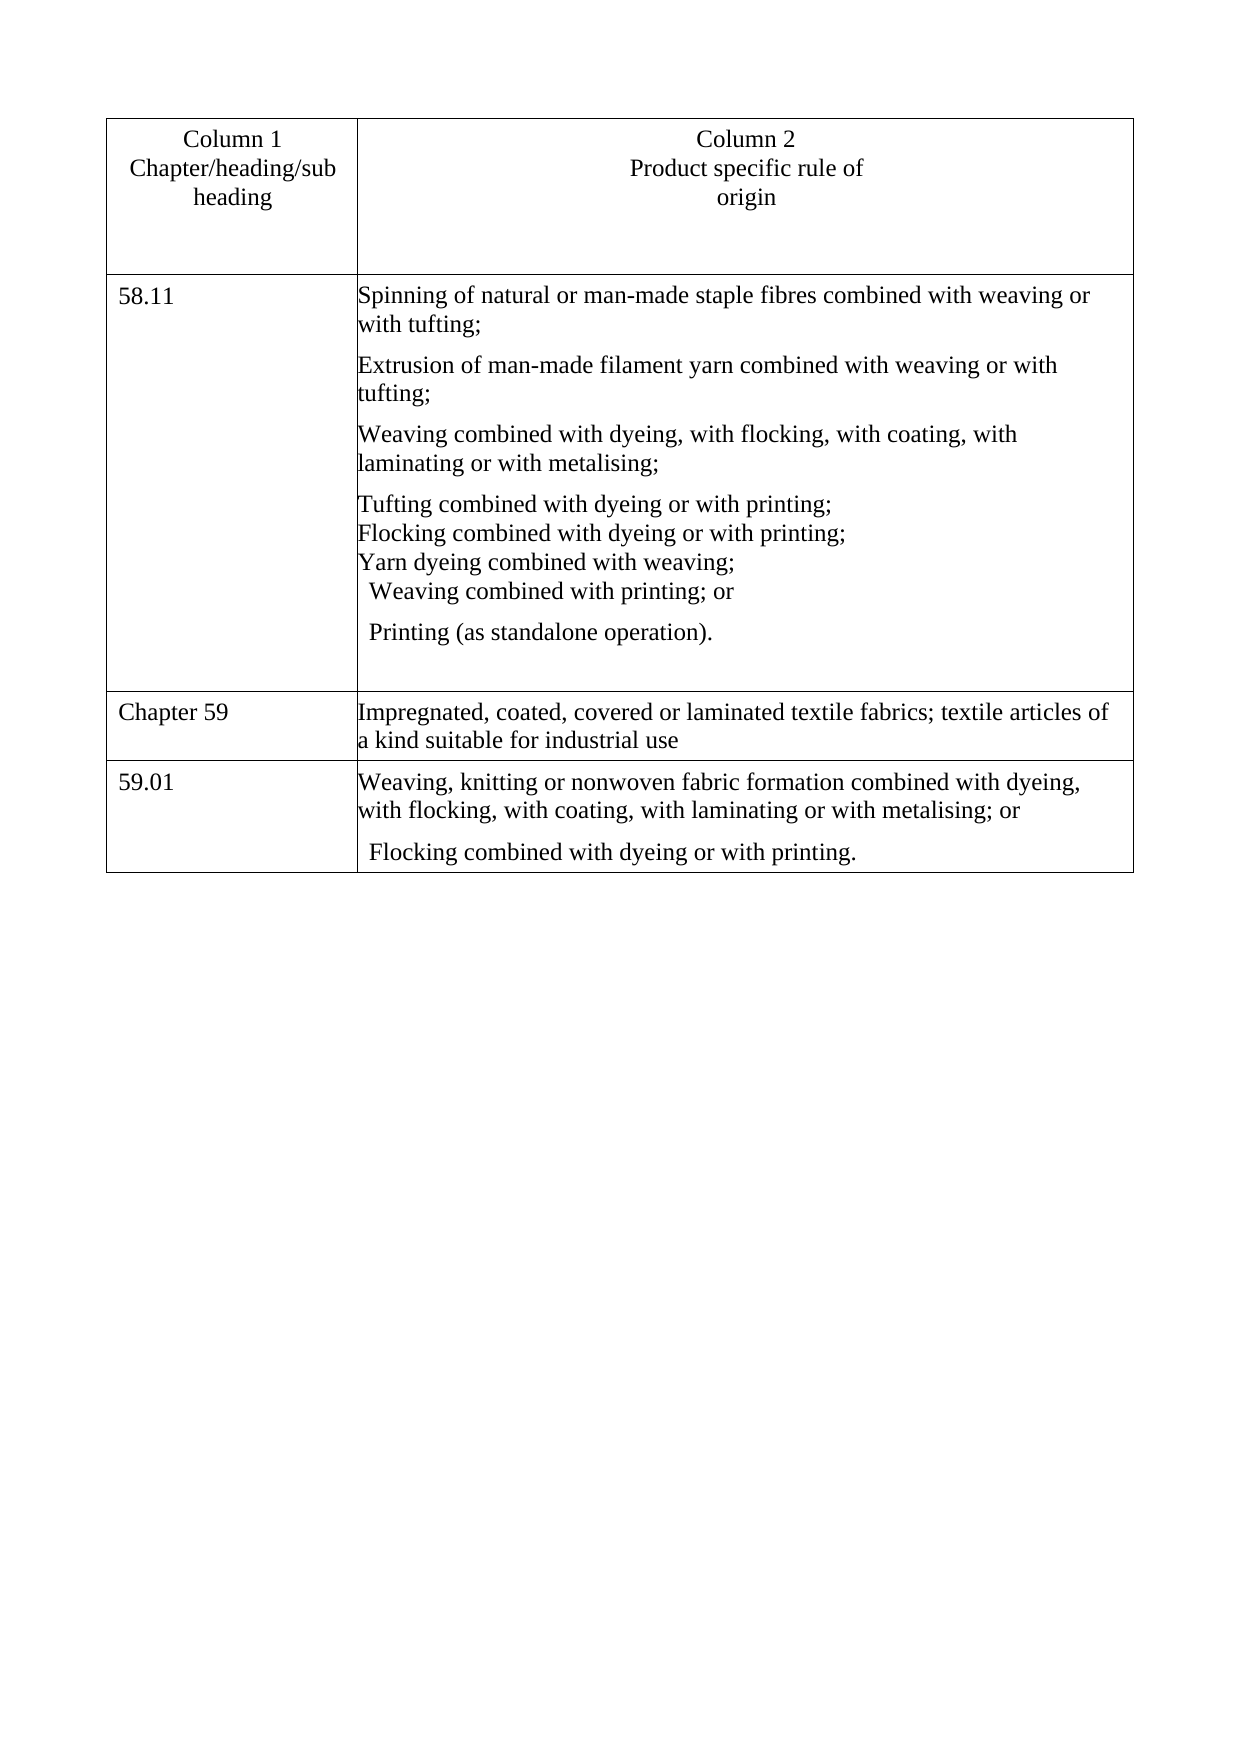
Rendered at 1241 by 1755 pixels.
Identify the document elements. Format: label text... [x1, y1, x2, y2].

table_cell Weaving, knitting or nonwoven fabric formation combined with dyeing, with flocking, with coating, with laminating or with metalising; or Flocking combined with dyeing or with printing. [358, 761, 1133, 872]
table_cell Chapter 59 [107, 692, 357, 760]
table_cell 58.11 [107, 275, 357, 691]
table_cell Impregnated, coated, covered or laminated textile fabrics; textile articles of a kind suitable for industrial use [358, 692, 1133, 760]
table_cell 59.01 [107, 761, 357, 872]
table_cell Spinning of natural or man-made staple fibres combined with weaving or with tufting; Extrusion of man-made filament yarn combined with weaving or with tufting; Weaving combined with dyeing, with flocking, with coating, with laminating or with metalising; Tufting combined with dyeing or with printing; Flocking combined with dyeing or with printing; Yarn dyeing combined with weaving; Weaving combined with printing; or Printing (as standalone operation). [358, 275, 1133, 691]
table_header Column 2 Product specific rule of origin [358, 119, 1133, 274]
table_header Column 1 Chapter/heading/subheading [107, 119, 357, 274]
